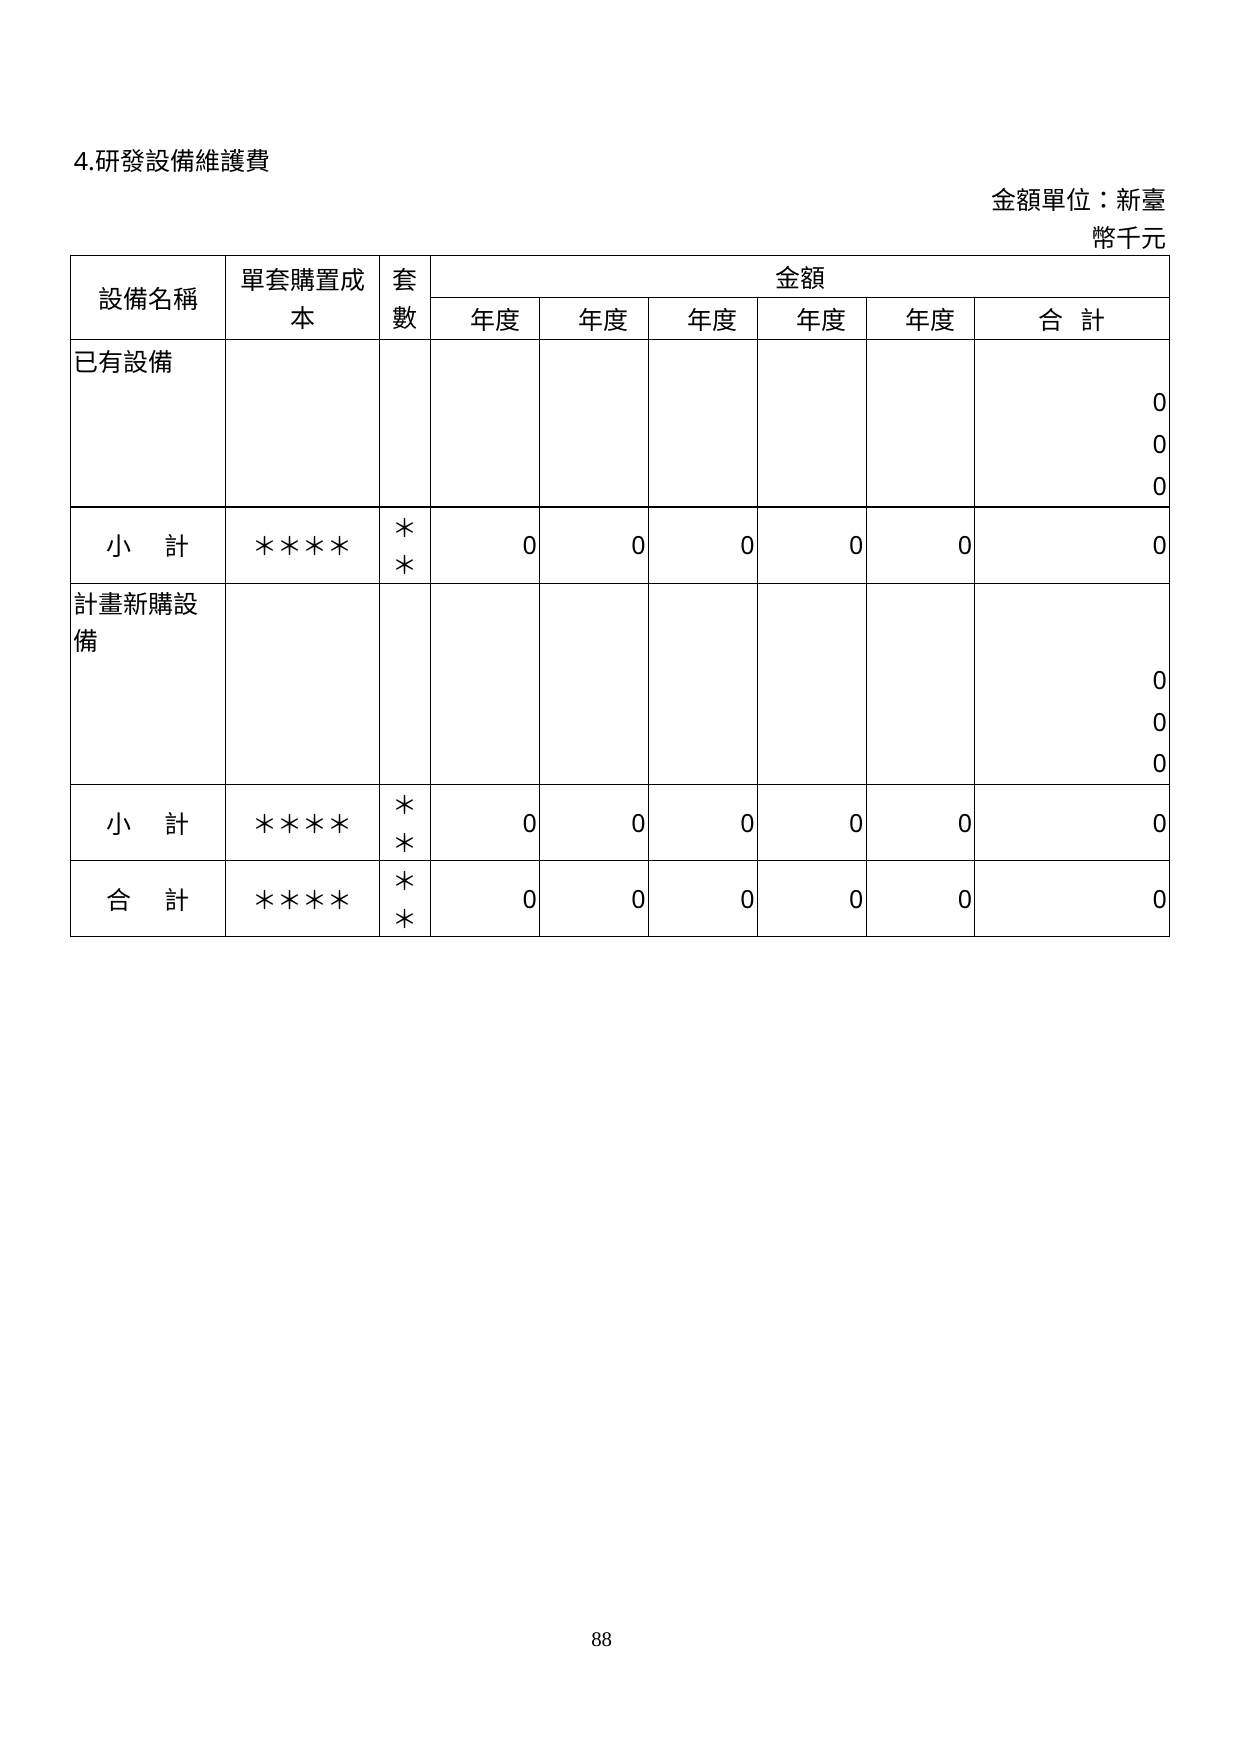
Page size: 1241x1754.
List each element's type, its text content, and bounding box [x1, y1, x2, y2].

table_cell 0 [758, 785, 866, 860]
table_cell [867, 465, 974, 506]
table_cell [758, 423, 866, 464]
table_cell [71, 381, 225, 423]
table_cell [975, 340, 1169, 381]
table_cell [649, 465, 757, 506]
table_cell [540, 659, 648, 700]
table_cell [758, 659, 866, 700]
table_cell [540, 180, 648, 255]
table_cell 計畫新購設備 [71, 584, 225, 658]
table_cell 合 計 [975, 298, 1169, 339]
table_cell 0 [649, 861, 757, 936]
table_cell 0 [975, 465, 1169, 506]
table_cell [380, 584, 430, 658]
table_cell [431, 340, 539, 381]
table_cell 0 [867, 861, 974, 936]
table_cell 0 [867, 785, 974, 860]
table_cell [380, 180, 431, 255]
table_cell [431, 423, 539, 464]
table_cell [867, 659, 974, 700]
table_cell [226, 659, 379, 700]
table_cell 小 計 [71, 508, 225, 582]
table_cell [226, 381, 379, 423]
table_cell 年度 [867, 298, 974, 339]
table_cell [71, 465, 225, 506]
table_cell ＊＊ [380, 508, 430, 582]
table_cell [867, 742, 974, 784]
table_cell [431, 180, 539, 255]
table_cell [867, 700, 974, 742]
table_cell [540, 742, 648, 784]
table_cell [540, 381, 648, 423]
table_cell [431, 659, 539, 700]
table_cell [649, 659, 757, 700]
table_cell [71, 700, 225, 742]
table_cell [649, 340, 757, 381]
table_cell [380, 340, 430, 381]
table_cell [226, 465, 379, 506]
table_cell ＊＊＊＊ [226, 861, 379, 936]
table_header 4.研發設備維護費 [71, 138, 379, 180]
table_cell 0 [431, 508, 539, 582]
table_cell 0 [649, 508, 757, 582]
table_cell ＊＊ [380, 785, 430, 860]
table_cell 0 [867, 508, 974, 582]
table_cell 0 [431, 861, 539, 936]
table_cell [867, 340, 974, 381]
table_cell 年度 [540, 298, 648, 339]
table_cell 0 [975, 700, 1169, 742]
table_header [757, 138, 866, 180]
table_header [431, 138, 539, 180]
table_cell 0 [975, 742, 1169, 784]
table_cell ＊＊ [380, 861, 430, 936]
table_cell 已有設備 [71, 340, 225, 381]
table_cell 0 [975, 423, 1169, 464]
table_cell [380, 659, 430, 700]
table_cell [380, 742, 430, 784]
table_cell [649, 700, 757, 742]
table_cell [757, 180, 866, 255]
table_cell 0 [975, 861, 1169, 936]
table_cell 0 [975, 381, 1169, 423]
table_header [648, 138, 757, 180]
table_header [540, 138, 648, 180]
table_cell [431, 584, 539, 658]
table_cell 套數 [380, 256, 430, 339]
table_cell 0 [975, 508, 1169, 582]
table_cell [758, 584, 866, 658]
table_cell [867, 423, 974, 464]
table_cell 年度 [758, 298, 866, 339]
table_cell [866, 180, 975, 255]
table_cell 0 [649, 785, 757, 860]
table_cell [431, 742, 539, 784]
table_cell [648, 180, 757, 255]
table_cell ＊＊＊＊ [226, 785, 379, 860]
table_cell [226, 700, 379, 742]
table_cell [649, 584, 757, 658]
table_cell ＊＊＊＊ [226, 508, 379, 582]
table_cell 年度 [431, 298, 539, 339]
table_cell [758, 742, 866, 784]
table_cell [867, 584, 974, 658]
table_cell 金額單位：新臺幣千元 [975, 180, 1169, 255]
table_cell [540, 584, 648, 658]
table_cell [226, 340, 379, 381]
table_cell [380, 423, 430, 464]
table_cell [380, 381, 430, 423]
table_cell [758, 700, 866, 742]
table_cell 0 [975, 659, 1169, 700]
table_cell [71, 180, 225, 255]
table_cell 金額 [431, 256, 1169, 297]
table_header [380, 138, 431, 180]
table_cell [540, 465, 648, 506]
table_cell [431, 381, 539, 423]
table_header [866, 138, 975, 180]
table_cell [540, 700, 648, 742]
table_cell [71, 742, 225, 784]
table_cell [649, 742, 757, 784]
table_header [975, 138, 1169, 180]
table_cell [758, 381, 866, 423]
table_cell [380, 465, 430, 506]
table_cell [649, 381, 757, 423]
table_cell [226, 584, 379, 658]
table_cell 0 [758, 861, 866, 936]
table_cell [758, 340, 866, 381]
table_cell [225, 180, 379, 255]
table_cell 年度 [649, 298, 757, 339]
table_cell [867, 381, 974, 423]
table_cell 小 計 [71, 785, 225, 860]
table_cell 0 [540, 785, 648, 860]
table_cell [758, 465, 866, 506]
table_cell [649, 423, 757, 464]
table_cell [71, 423, 225, 464]
table_cell [975, 584, 1169, 658]
table_cell [431, 465, 539, 506]
table_cell [71, 659, 225, 700]
table_cell [540, 340, 648, 381]
table_cell 0 [540, 861, 648, 936]
table_cell 單套購置成本 [226, 256, 379, 339]
table_cell 0 [540, 508, 648, 582]
table_cell 0 [758, 508, 866, 582]
table_cell [380, 700, 430, 742]
table_cell [226, 742, 379, 784]
table_cell 設備名稱 [71, 256, 225, 339]
table_cell 0 [975, 785, 1169, 860]
table_cell 合 計 [71, 861, 225, 936]
table_cell 0 [431, 785, 539, 860]
table_cell [226, 423, 379, 464]
table_cell [540, 423, 648, 464]
table_cell [431, 700, 539, 742]
